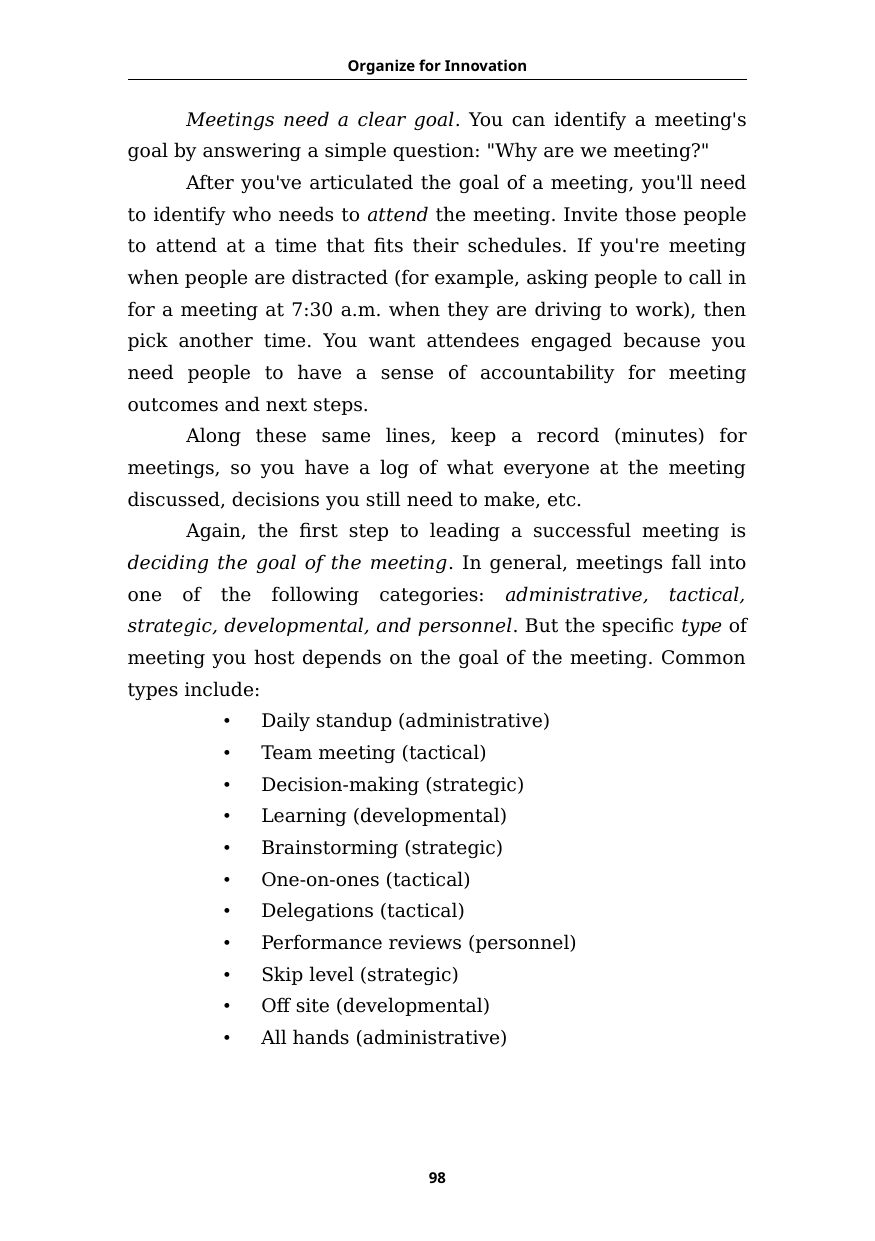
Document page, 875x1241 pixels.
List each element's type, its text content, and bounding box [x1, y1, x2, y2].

text Again, the first step to leading a successful meeting is deciding the goal of the meeting. In general, meetings fall into one of the following categories: administrative, tactical, strategic, developmental, and personnel. But the specific type of meeting you host depends on the goal of the meeting. Common types include: [127, 520, 747, 701]
list Daily standup (administrative) [223, 710, 747, 732]
list One-on-ones (tactical) [223, 869, 747, 891]
list All hands (administrative) [223, 1027, 747, 1049]
list Team meeting (tactical) [223, 742, 747, 764]
list Decision-making (strategic) [223, 774, 747, 796]
list Performance reviews (personnel) [223, 932, 747, 954]
list Off site (developmental) [223, 995, 747, 1017]
list Learning (developmental) [223, 805, 747, 827]
list Delegations (tactical) [223, 900, 747, 922]
text Meetings need a clear goal. You can identify a meeting's goal by answering a simple question: "Why are we meeting?" [127, 109, 747, 162]
list Skip level (strategic) [223, 964, 747, 986]
text Along these same lines, keep a record (minutes) for meetings, so you have a log of what everyone at the meeting discussed, decisions you still need to make, etc. [127, 425, 747, 511]
text After you've articulated the goal of a meeting, you'll need to identify who needs to attend the meeting. Invite those people to attend at a time that fits their schedules. If you're meeting when people are distracted (for example, asking people to call in for a meeting at 7:30 a.m. when they are driving to work), then pick another time. You want attendees engaged because you need people to have a sense of accountability for meeting outcomes and next steps. [127, 172, 747, 416]
list Brainstorming (strategic) [223, 837, 747, 859]
